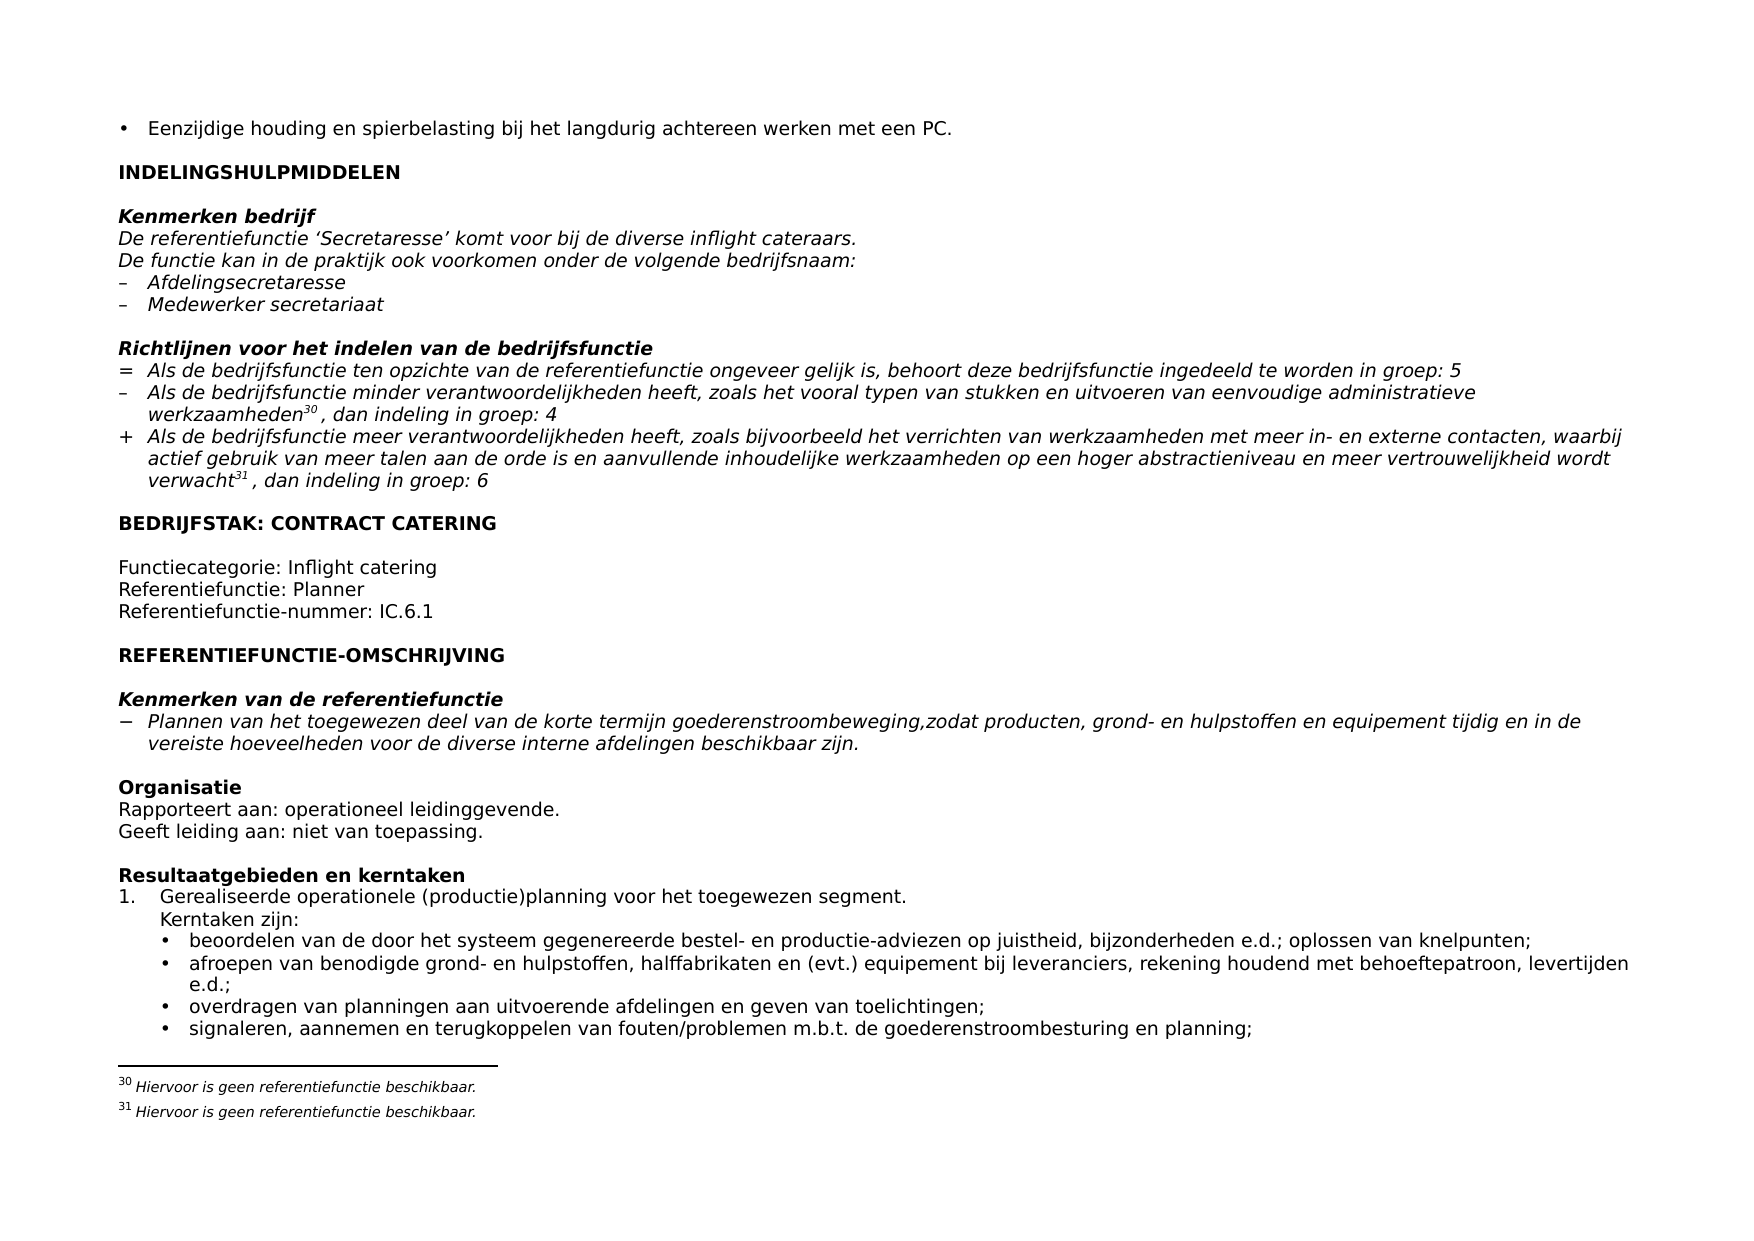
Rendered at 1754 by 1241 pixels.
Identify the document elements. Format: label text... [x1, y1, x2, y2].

subtitle BEDRIJFSTAK: CONTRACT CATERING [118, 513, 1636, 535]
text Richtlijnen voor het indelen van de bedrijfsfunctie [118, 338, 1636, 359]
text – Medewerker secretariaat [118, 294, 1636, 316]
subtitle REFERENTIEFUNCTIE-OMSCHRIJVING [118, 645, 1636, 667]
text Kenmerken bedrijf [118, 206, 1636, 228]
text Referentiefunctie-nummer: IC.6.1 [118, 601, 1636, 623]
text 1. Gerealiseerde operationele (productie)planning voor het toegewezen segment. [118, 886, 1636, 908]
text Hiervoor is geen referentiefunctie beschikbaar. [118, 1100, 1636, 1122]
text Geeft leiding aan: niet van toepassing. [118, 821, 1636, 843]
text • afroepen van benodigde grond- en hulpstoffen, halffabrikaten en (evt.) equipement bij leveranciers, rekening houdend met behoeftepatroon, levertijden e.d.; [159, 952, 1636, 996]
text Rapporteert aan: operationeel leidinggevende. [118, 799, 1636, 821]
subtitle INDELINGSHULPMIDDELEN [118, 162, 1636, 184]
text Kenmerken van de referentiefunctie [118, 689, 1636, 711]
text Referentiefunctie: Planner [118, 579, 1636, 601]
text De referentiefunctie ‘Secretaresse’ komt voor bij de diverse inflight cateraars. [118, 228, 1636, 250]
text • signaleren, aannemen en terugkoppelen van fouten/problemen m.b.t. de goederenstroombesturing en planning; [159, 1018, 1636, 1040]
text − Plannen van het toegewezen deel van de korte termijn goederenstroombeweging,zodat producten, grond- en hulpstoffen en equipement tijdig en in de vereiste hoeveelheden voor de diverse interne afdelingen beschikbaar zijn. [118, 711, 1636, 755]
text • beoordelen van de door het systeem gegenereerde bestel- en productie-adviezen op juistheid, bijzonderheden e.d.; oplossen van knelpunten; [159, 930, 1636, 952]
text Resultaatgebieden en kerntaken [118, 864, 1636, 886]
text • overdragen van planningen aan uitvoerende afdelingen en geven van toelichtingen; [159, 996, 1636, 1018]
text Organisatie [118, 777, 1636, 799]
text Hiervoor is geen referentiefunctie beschikbaar. [118, 1075, 1636, 1097]
text – Als de bedrijfsfunctie minder verantwoordelijkheden heeft, zoals het vooral typen van stukken en uitvoeren van eenvoudige administratieve werkzaamheden, dan indeling in groep: 4 [118, 382, 1636, 426]
text Functiecategorie: Inflight catering [118, 557, 1636, 579]
text De functie kan in de praktijk ook voorkomen onder de volgende bedrijfsnaam: [118, 250, 1636, 272]
text = Als de bedrijfsfunctie ten opzichte van de referentiefunctie ongeveer gelijk is, behoort deze bedrijfsfunctie ingedeeld te worden in groep: 5 [118, 359, 1636, 382]
text Kerntaken zijn: [159, 908, 1636, 930]
text + Als de bedrijfsfunctie meer verantwoordelijkheden heeft, zoals bijvoorbeeld het verrichten van werkzaamheden met meer in- en externe contacten, waarbij actief gebruik van meer talen aan de orde is en aanvullende inhoudelijke werkzaamheden op een hoger abstractieniveau en meer vertrouwelijkheid wordt verwacht, dan indeling in groep: 6 [118, 426, 1636, 491]
text – Afdelingsecretaresse [118, 272, 1636, 294]
text • Eenzijdige houding en spierbelasting bij het langdurig achtereen werken met een PC. [118, 118, 1636, 140]
